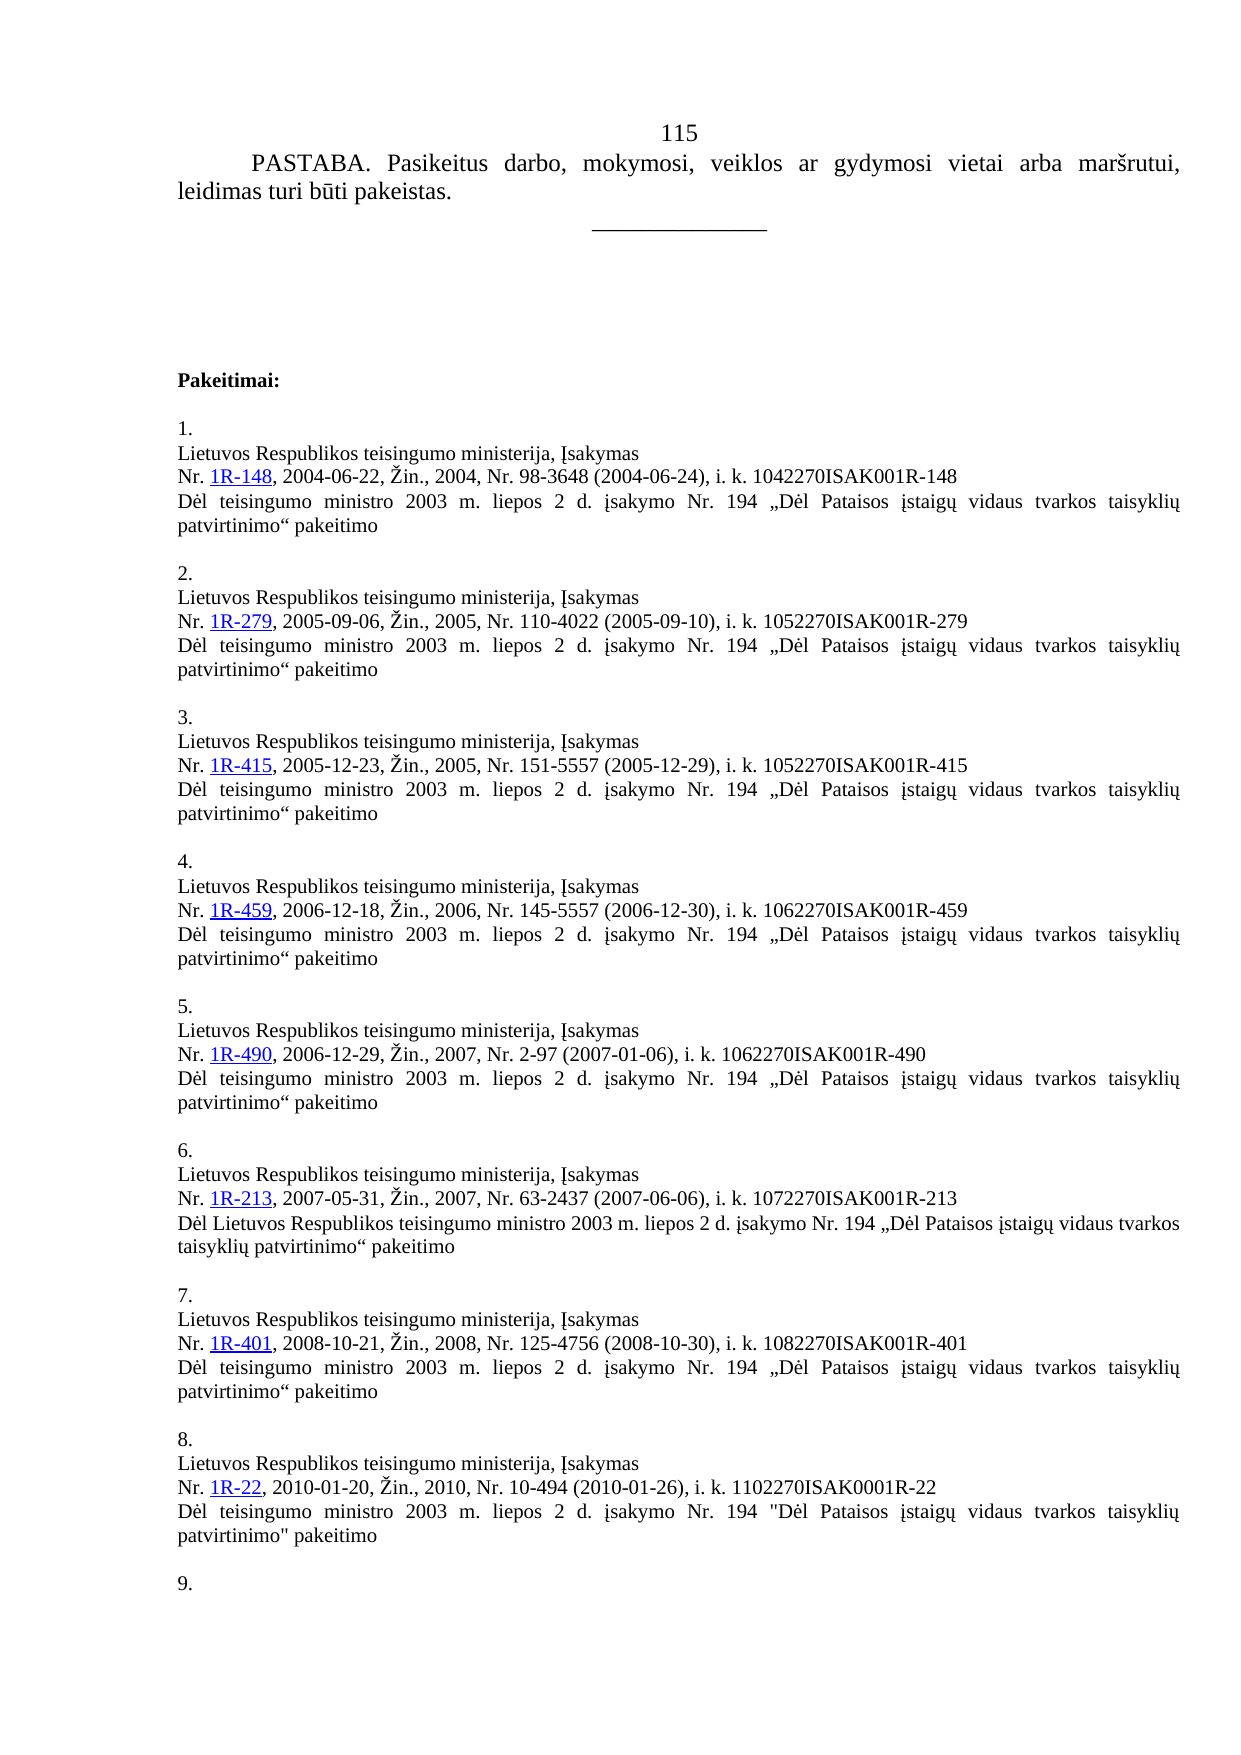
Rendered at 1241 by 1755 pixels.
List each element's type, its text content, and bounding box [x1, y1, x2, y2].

text Nr. 1R-415, 2005-12-23, Žin., 2005, Nr. 151-5557 (2005-12-29), i. k. 1052270ISAK001R-415 [177, 753, 1181, 777]
text 8. [177, 1427, 1181, 1451]
text Dėl Lietuvos Respublikos teisingumo ministro 2003 m. liepos 2 d. įsakymo Nr. 194 „Dėl Pataisos įstaigų vidaus tvarkos taisyklių patvirtinimo“ pakeitimo [177, 1210, 1181, 1258]
text Dėl teisingumo ministro 2003 m. liepos 2 d. įsakymo Nr. 194 „Dėl Pataisos įstaigų vidaus tvarkos taisyklių patvirtinimo“ pakeitimo [177, 777, 1181, 825]
text Nr. 1R-148, 2004-06-22, Žin., 2004, Nr. 98-3648 (2004-06-24), i. k. 1042270ISAK001R-148 [177, 464, 1181, 488]
text 1. [177, 416, 1181, 440]
text Lietuvos Respublikos teisingumo ministerija, Įsakymas [177, 585, 1181, 609]
text 7. [177, 1283, 1181, 1307]
text Nr. 1R-459, 2006-12-18, Žin., 2006, Nr. 145-5557 (2006-12-30), i. k. 1062270ISAK001R-459 [177, 898, 1181, 922]
text Lietuvos Respublikos teisingumo ministerija, Įsakymas [177, 1307, 1181, 1331]
text 6. [177, 1138, 1181, 1162]
text Dėl teisingumo ministro 2003 m. liepos 2 d. įsakymo Nr. 194 „Dėl Pataisos įstaigų vidaus tvarkos taisyklių patvirtinimo“ pakeitimo [177, 922, 1181, 970]
text 5. [177, 994, 1181, 1018]
text Dėl teisingumo ministro 2003 m. liepos 2 d. įsakymo Nr. 194 „Dėl Pataisos įstaigų vidaus tvarkos taisyklių patvirtinimo“ pakeitimo [177, 1066, 1181, 1114]
text Lietuvos Respublikos teisingumo ministerija, Įsakymas [177, 1018, 1181, 1042]
text 3. [177, 705, 1181, 729]
text Lietuvos Respublikos teisingumo ministerija, Įsakymas [177, 873, 1181, 898]
text Dėl teisingumo ministro 2003 m. liepos 2 d. įsakymo Nr. 194 „Dėl Pataisos įstaigų vidaus tvarkos taisyklių patvirtinimo“ pakeitimo [177, 633, 1181, 681]
text Dėl teisingumo ministro 2003 m. liepos 2 d. įsakymo Nr. 194 „Dėl Pataisos įstaigų vidaus tvarkos taisyklių patvirtinimo“ pakeitimo [177, 1355, 1181, 1403]
text 2. [177, 561, 1181, 585]
text PASTABA. Pasikeitus darbo, mokymosi, veiklos ar gydymosi vietai arba maršrutui, leidimas turi būti pakeistas. [177, 148, 1181, 205]
text ______________ [177, 205, 1181, 234]
text Dėl teisingumo ministro 2003 m. liepos 2 d. įsakymo Nr. 194 "Dėl Pataisos įstaigų vidaus tvarkos taisyklių patvirtinimo" pakeitimo [177, 1499, 1181, 1547]
text Nr. 1R-490, 2006-12-29, Žin., 2007, Nr. 2-97 (2007-01-06), i. k. 1062270ISAK001R-490 [177, 1042, 1181, 1066]
text 4. [177, 849, 1181, 873]
text Lietuvos Respublikos teisingumo ministerija, Įsakymas [177, 1451, 1181, 1475]
text 9. [177, 1571, 1181, 1595]
text Dėl teisingumo ministro 2003 m. liepos 2 d. įsakymo Nr. 194 „Dėl Pataisos įstaigų vidaus tvarkos taisyklių patvirtinimo“ pakeitimo [177, 488, 1181, 537]
text Lietuvos Respublikos teisingumo ministerija, Įsakymas [177, 440, 1181, 464]
text Nr. 1R-401, 2008-10-21, Žin., 2008, Nr. 125-4756 (2008-10-30), i. k. 1082270ISAK001R-401 [177, 1331, 1181, 1355]
text Nr. 1R-22, 2010-01-20, Žin., 2010, Nr. 10-494 (2010-01-26), i. k. 1102270ISAK0001R-22 [177, 1475, 1181, 1499]
text Nr. 1R-279, 2005-09-06, Žin., 2005, Nr. 110-4022 (2005-09-10), i. k. 1052270ISAK001R-279 [177, 609, 1181, 633]
text Nr. 1R-213, 2007-05-31, Žin., 2007, Nr. 63-2437 (2007-06-06), i. k. 1072270ISAK001R-213 [177, 1186, 1181, 1210]
text Pakeitimai: [177, 368, 1181, 392]
text Lietuvos Respublikos teisingumo ministerija, Įsakymas [177, 1162, 1181, 1186]
text Lietuvos Respublikos teisingumo ministerija, Įsakymas [177, 729, 1181, 753]
